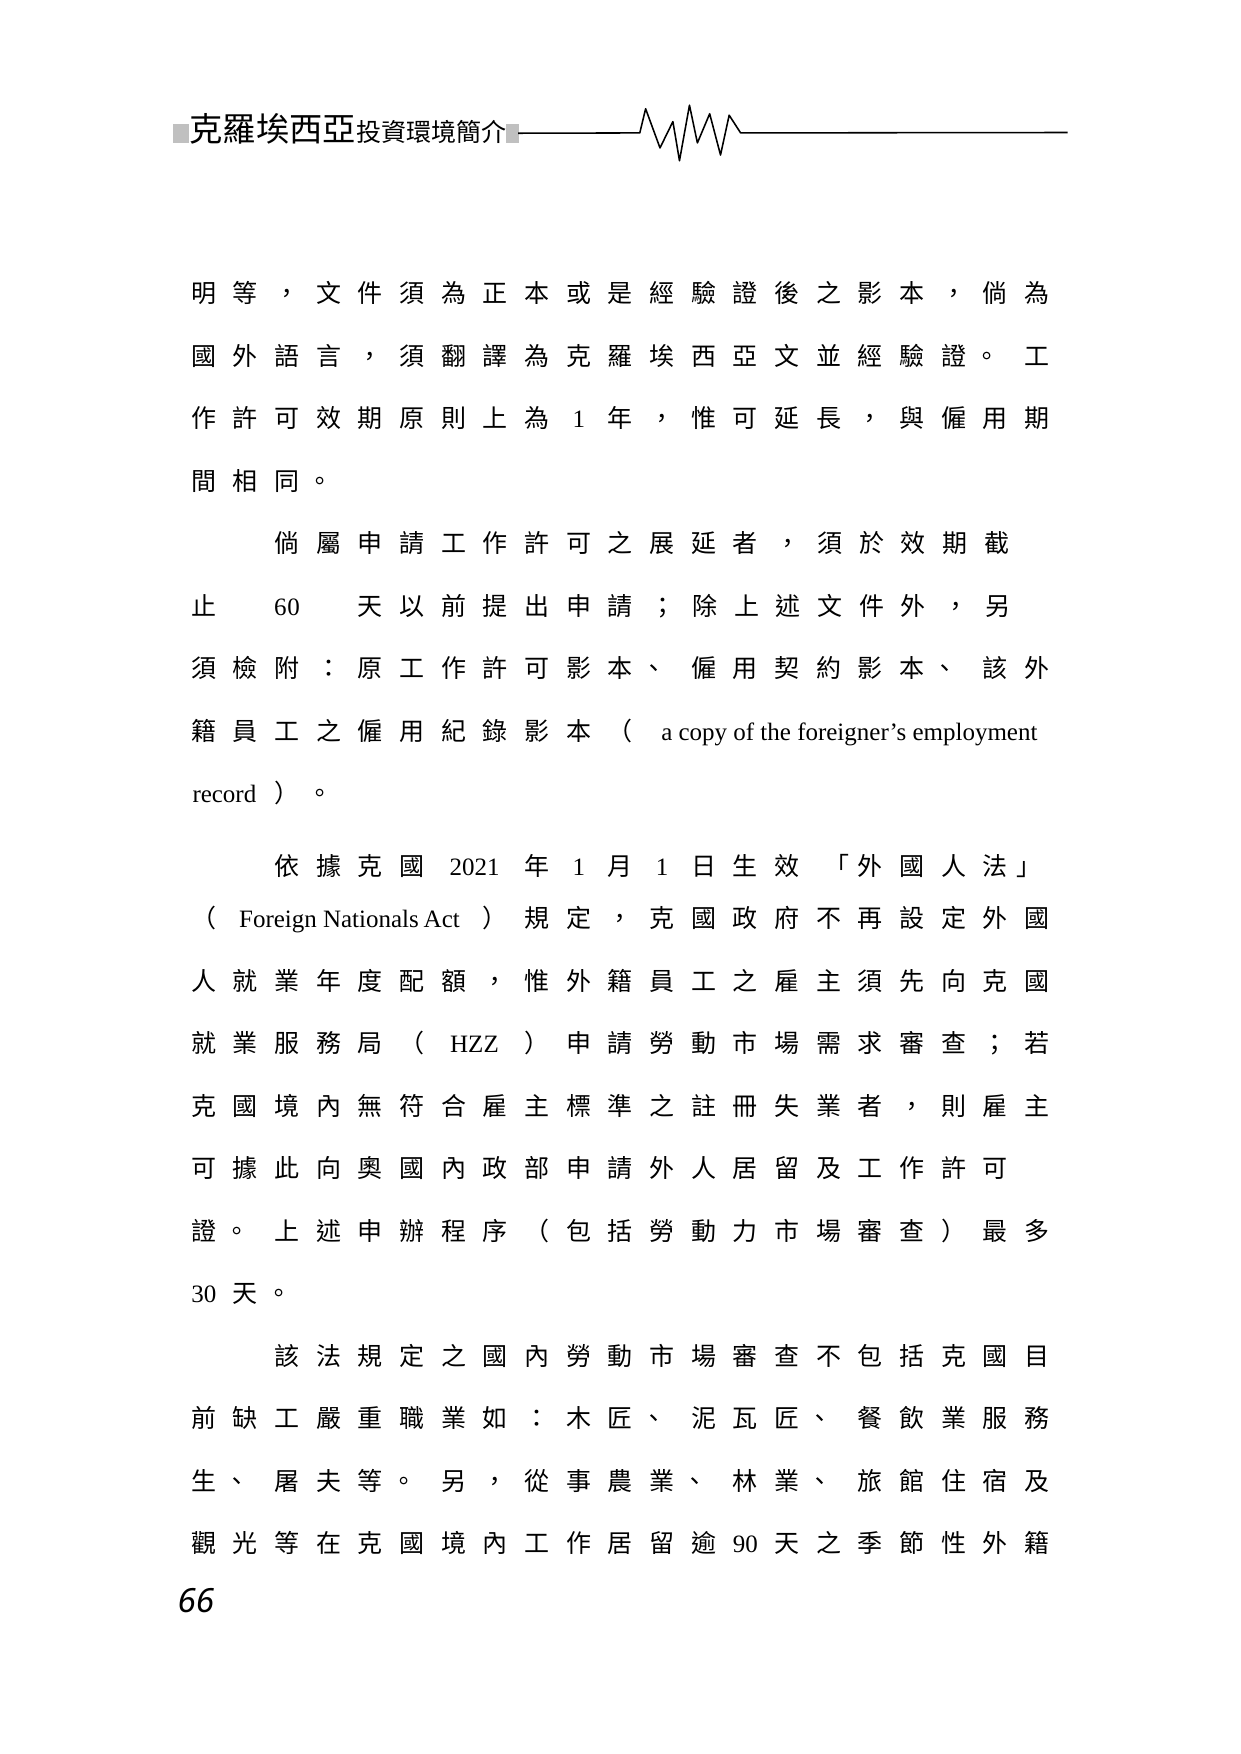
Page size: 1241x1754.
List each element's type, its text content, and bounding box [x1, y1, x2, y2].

text 明等，文件須為正本或是經驗證後之影本，倘為國外語言，須翻譯為克羅埃西亞文並經驗證。工作許可效期原則上為1年，惟可延長，與僱用期間相同。 [183, 250, 1058, 500]
text 依據克國2021年1月1日生效「外國人法」（Foreign Nationals Act）規定，克國政府不再設定外國人就業年度配額，惟外籍員工之雇主須先向克國就業服務局（HZZ）申請勞動市場需求審查；若克國境內無符合雇主標準之註冊失業者，則雇主可據此向奧國內政部申請外人居留及工作許可證。上述申辦程序（包括勞動力市場審查）最多30天。 [183, 813, 1058, 1313]
text 該法規定之國內勞動市場審查不包括克國目前缺工嚴重職業如：木匠、泥瓦匠、餐飲業服務生、屠夫等。另，從事農業、林業、旅館住宿及觀光等在克國境內工作居留逾90天之季節性外籍 [183, 1313, 1058, 1563]
text 倘屬申請工作許可之展延者，須於效期截止60天以前提出申請；除上述文件外，另須檢附：原工作許可影本、僱用契約影本、該外籍員工之僱用紀錄影本（a copy of the foreigner’s employment record）。 [183, 500, 1058, 813]
